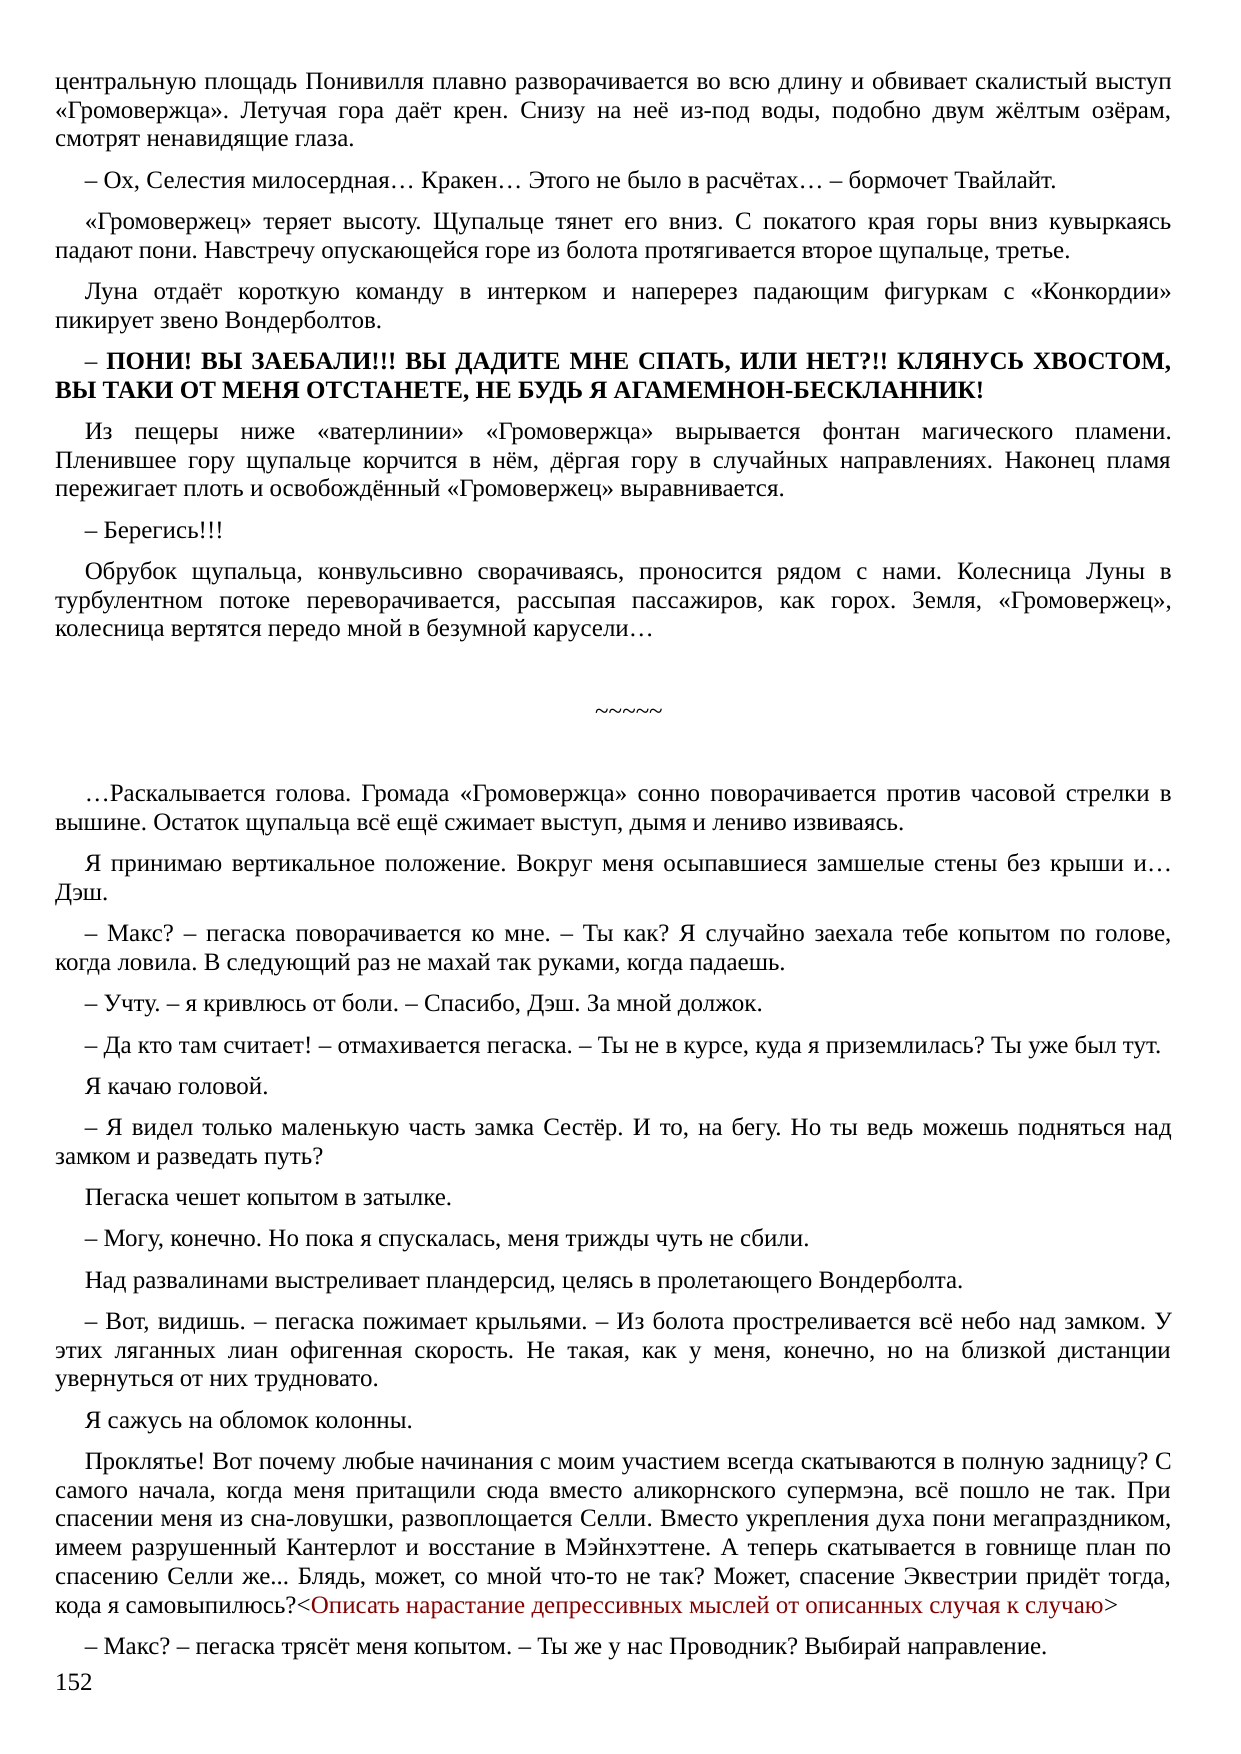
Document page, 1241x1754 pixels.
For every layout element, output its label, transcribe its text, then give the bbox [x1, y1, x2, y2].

text – Вот, видишь. – пегаска пожимает крыльями. – Из болота простреливается всё небо над замком. У этих ляганных лиан офигенная скорость. Не такая, как у меня, конечно, но на близкой дистанции увернуться от них трудновато. [55, 1306, 1173, 1392]
text Я качаю головой. [55, 1071, 1173, 1100]
text Обрубок щупальца, конвульсивно сворачиваясь, проносится рядом с нами. Колесница Луны в турбулентном потоке переворачивается, рассыпая пассажиров, как горох. Земля, «Громовержец», колесница вертятся передо мной в безумной карусели… [55, 556, 1173, 642]
text – Макс? – пегаска трясёт меня копытом. – Ты же у нас Проводник? Выбирай направление. [55, 1631, 1173, 1660]
text центральную площадь Понивилля плавно разворачивается во всю длину и обвивает скалистый выступ «Громовержца». Летучая гора даёт крен. Снизу на неё из-под воды, подобно двум жёлтым озёрам, смотрят ненавидящие глаза. [55, 66, 1173, 152]
text – ПОНИ! ВЫ ЗАЕБАЛИ!!! ВЫ ДАДИТЕ МНЕ СПАТЬ, ИЛИ НЕТ?!! КЛЯНУСЬ ХВОСТОМ, ВЫ ТАКИ ОТ МЕНЯ ОТСТАНЕТЕ, НЕ БУДЬ Я АГАМЕМНОН-БЕСКЛАННИК! [55, 346, 1173, 403]
text – Ох, Селестия милосердная… Кракен… Этого не было в расчётах… – бормочет Твайлайт. [55, 165, 1173, 193]
text – Макс? – пегаска поворачивается ко мне. – Ты как? Я случайно заехала тебе копытом по голове, когда ловила. В следующий раз не махай так руками, когда падаешь. [55, 918, 1173, 976]
text Я сажусь на обломок колонны. [55, 1405, 1173, 1433]
text ~~~~~ [55, 696, 1173, 725]
text – Берегись!!! [55, 515, 1173, 543]
text …Раскалывается голова. Громада «Громовержца» сонно поворачивается против часовой стрелки в вышине. Остаток щупальца всё ещё сжимает выступ, дымя и лениво извиваясь. [55, 778, 1173, 836]
text – Учту. – я кривлюсь от боли. – Спасибо, Дэш. За мной должок. [55, 988, 1173, 1017]
text Пегаска чешет копытом в затылке. [55, 1182, 1173, 1211]
text «Громовержец» теряет высоту. Щупальце тянет его вниз. С покатого края горы вниз кувыркаясь падают пони. Навстречу опускающейся горе из болота протягивается второе щупальце, третье. [55, 206, 1173, 263]
text Из пещеры ниже «ватерлинии» «Громовержца» вырывается фонтан магического пламени. Пленившее гору щупальце корчится в нём, дёргая гору в случайных направлениях. Наконец пламя пережигает плоть и освобождённый «Громовержец» выравнивается. [55, 416, 1173, 502]
text – Да кто там считает! – отмахивается пегаска. – Ты не в курсе, куда я приземлилась? Ты уже был тут. [55, 1030, 1173, 1058]
text – Я видел только маленькую часть замка Сестёр. И то, на бегу. Но ты ведь можешь подняться над замком и разведать путь? [55, 1112, 1173, 1170]
text Проклятье! Вот почему любые начинания с моим участием всегда скатываются в полную задницу? С самого начала, когда меня притащили сюда вместо аликорнского супермэна, всё пошло не так. При спасении меня из сна-ловушки, развоплощается Селли. Вместо укрепления духа пони мегапраздником, имеем разрушенный Кантерлот и восстание в Мэйнхэттене. А теперь скатывается в говнище план по спасению Селли же... Блядь, может, со мной что-то не так? Может, спасение Эквестрии придёт тогда, кода я самовыпилюсь?<Описать нарастание депрессивных мыслей от описанных случая к случаю> [55, 1446, 1173, 1618]
text Я принимаю вертикальное положение. Вокруг меня осыпавшиеся замшелые стены без крыши и… Дэш. [55, 848, 1173, 906]
text – Могу, конечно. Но пока я спускалась, меня трижды чуть не сбили. [55, 1223, 1173, 1252]
text Луна отдаёт короткую команду в интерком и наперерез падающим фигуркам с «Конкордии» пикирует звено Вондерболтов. [55, 276, 1173, 333]
text Над развалинами выстреливает пландерсид, целясь в пролетающего Вондерболта. [55, 1265, 1173, 1293]
